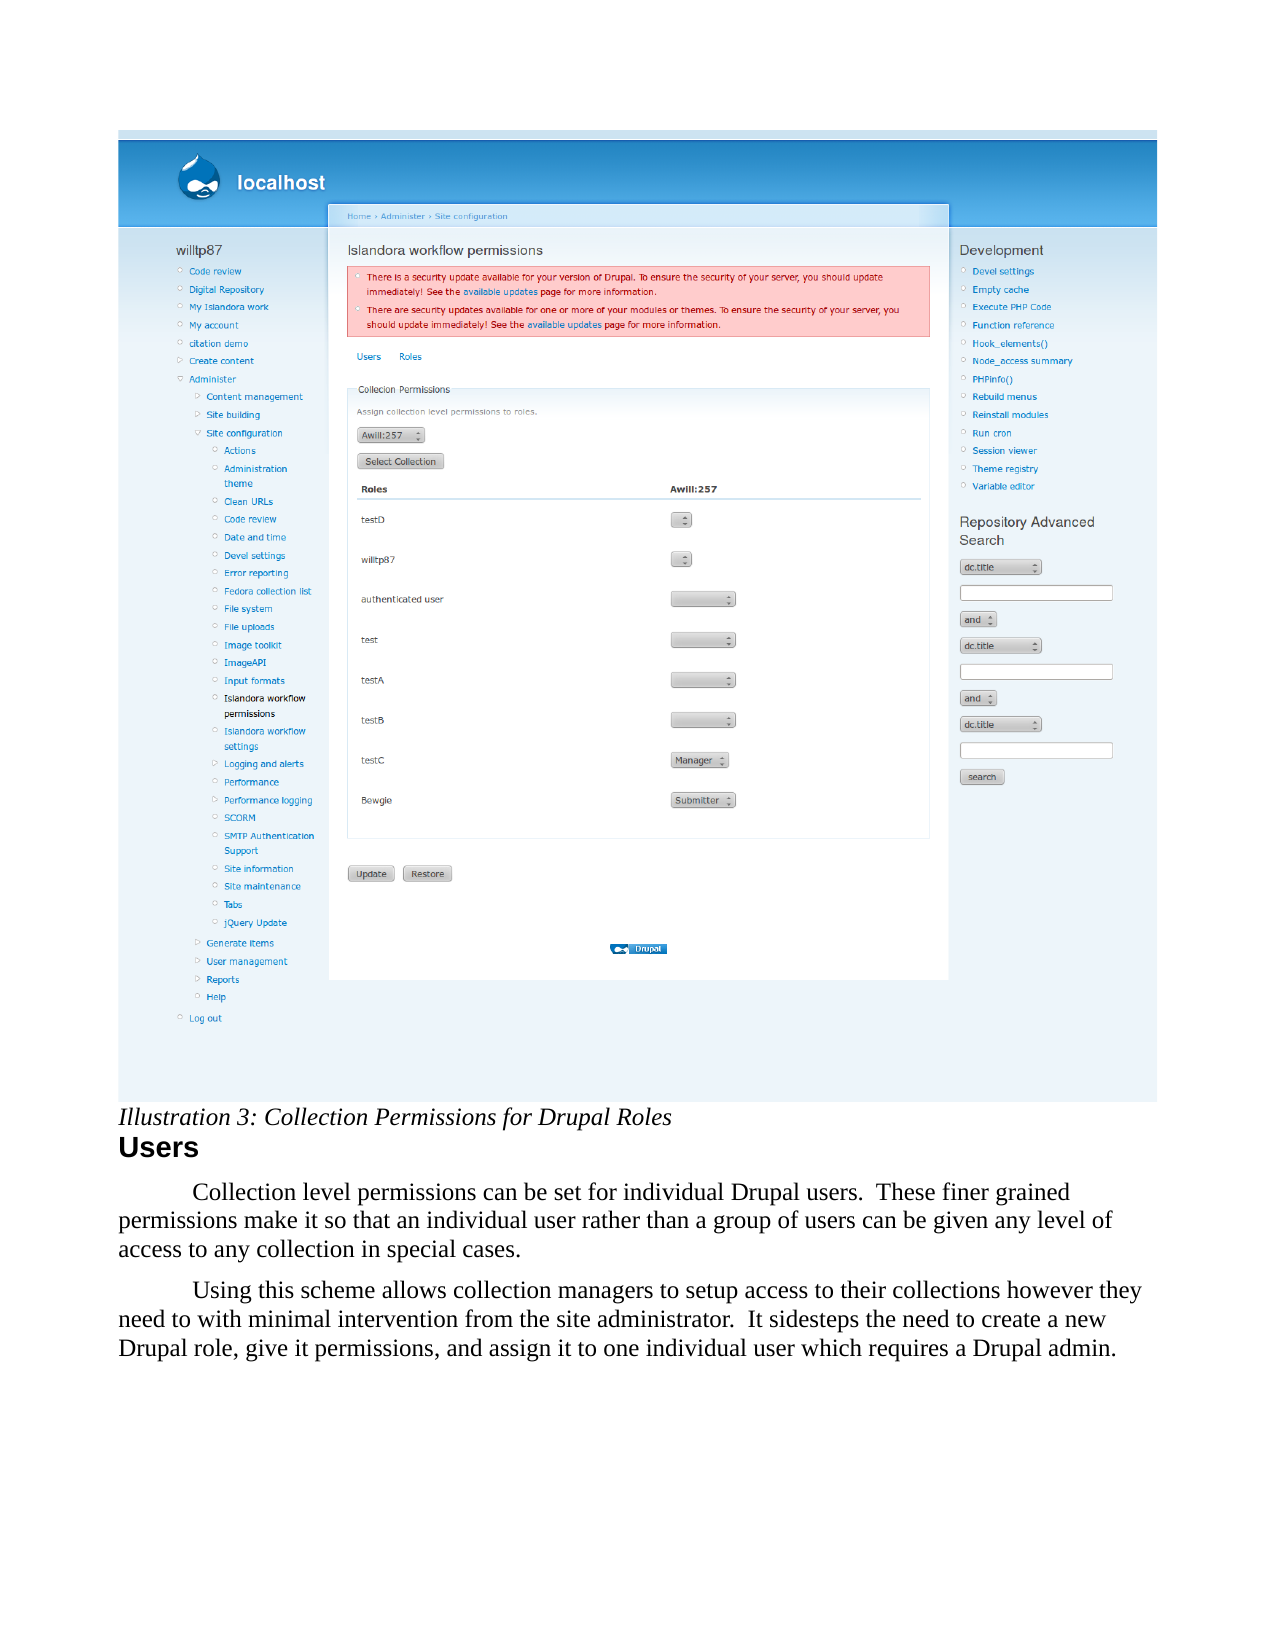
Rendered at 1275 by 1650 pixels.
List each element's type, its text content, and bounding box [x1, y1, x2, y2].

subtitle Users [118, 1131, 1157, 1164]
text Illustration 3: Collection Permissions for Drupal Roles [118, 1102, 1157, 1131]
text Using this scheme allows collection managers to setup access to their collections however they need to with minimal intervention from the site administrator. It sidesteps the need to create a new Drupal role, give it permissions, and assign it to one individual user which requires a Drupal admin. [118, 1275, 1157, 1362]
picture [118, 130, 1158, 1102]
text Collection level permissions can be set for individual Drupal users. These finer grained permissions make it so that an individual user rather than a group of users can be given any level of access to any collection in special cases. [118, 1177, 1157, 1263]
